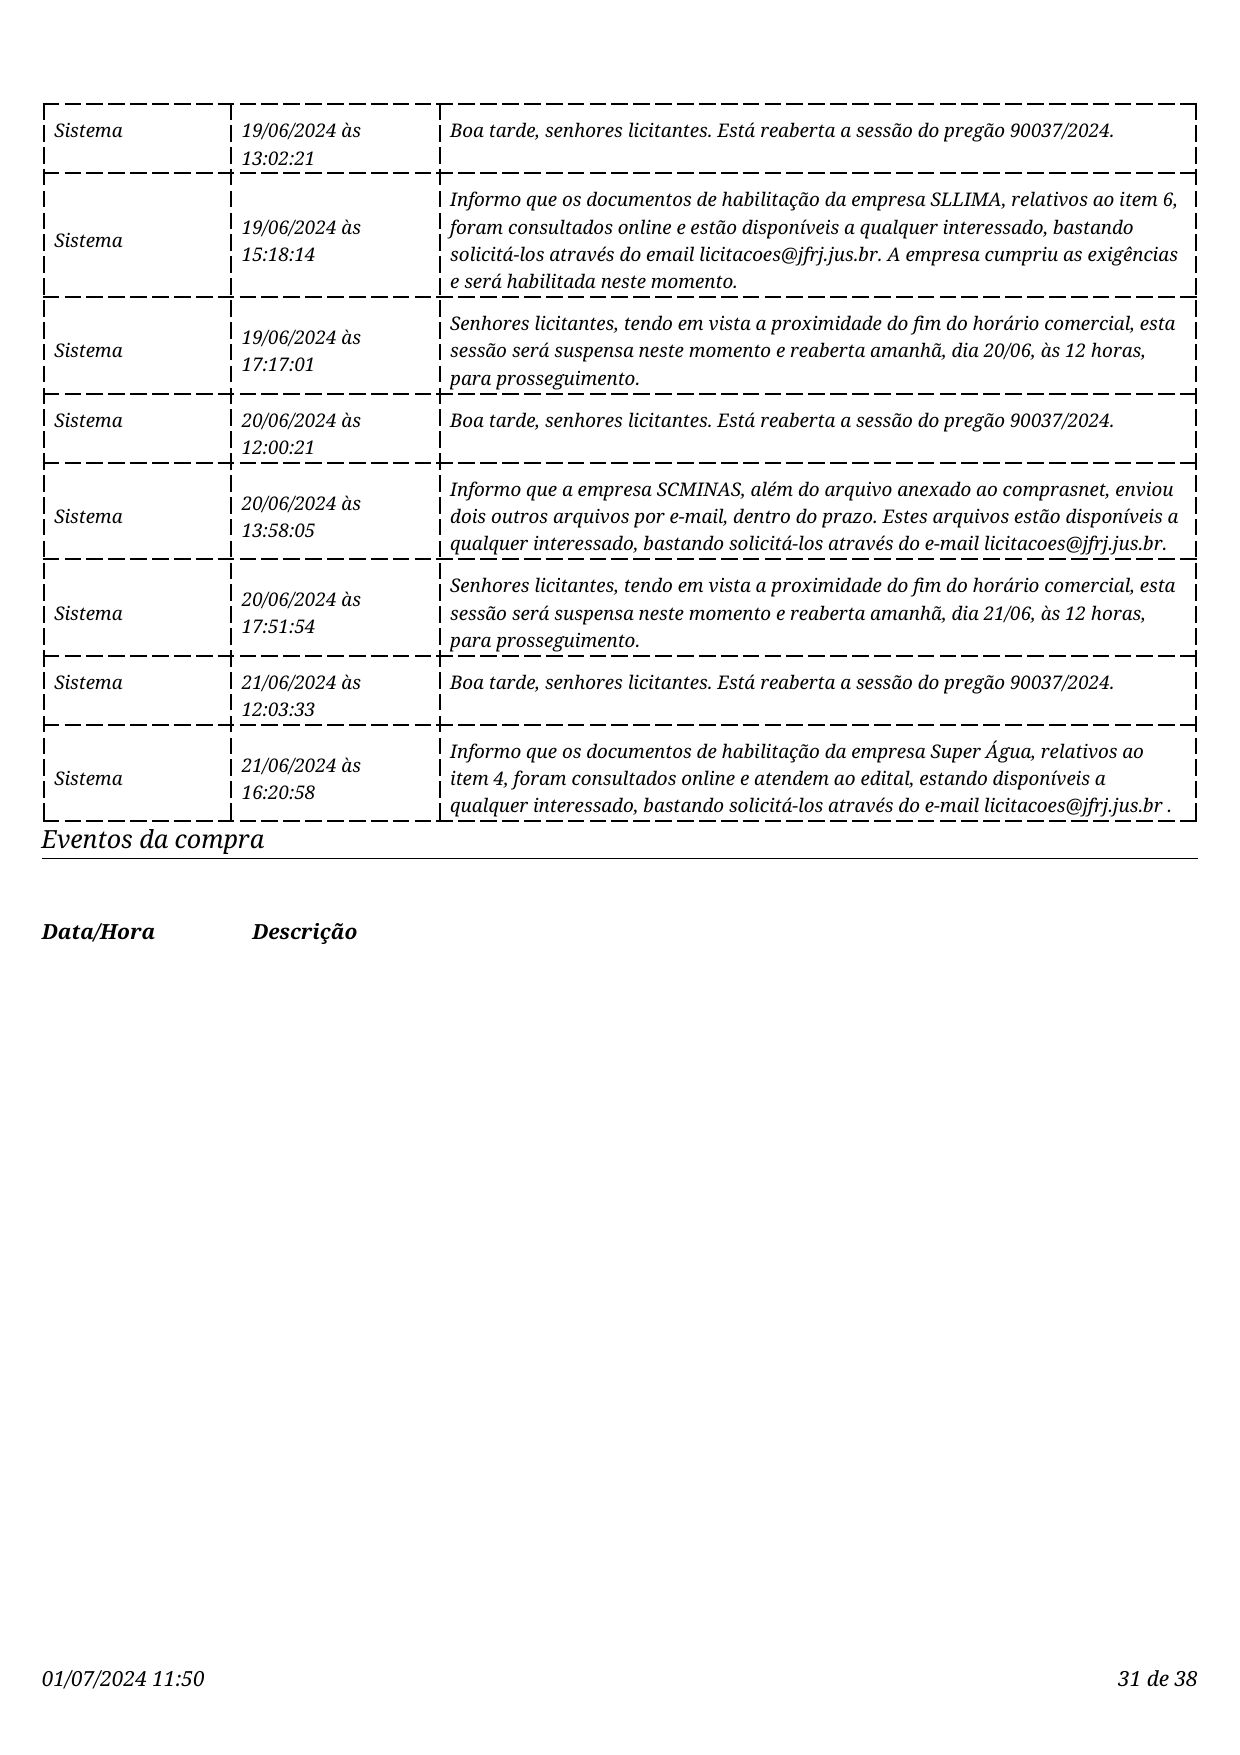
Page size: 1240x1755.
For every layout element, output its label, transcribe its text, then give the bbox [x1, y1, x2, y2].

table_cell Sistema [44, 103, 231, 172]
table_cell Informo que os documentos de habilitação da empresa Super Água, relativos ao item 4, foram consultados online e atendem ao edital, estando disponíveis a qualquer interessado, bastando solicitá-los através do e-mail licitacoes@jfrj.jus.br . [440, 724, 1196, 820]
table_cell Sistema [44, 393, 231, 462]
table_cell Sistema [44, 724, 231, 820]
table_cell Boa tarde, senhores licitantes. Está reaberta a sessão do pregão 90037/2024. [440, 393, 1196, 462]
table_cell Informo que os documentos de habilitação da empresa SLLIMA, relativos ao item 6, foram consultados online e estão disponíveis a qualquer interessado, bastando solicitá-los através do email licitacoes@jfrj.jus.br. A empresa cumpriu as exigências e será habilitada neste momento. [440, 172, 1196, 296]
table_cell 21/06/2024 às 12:03:33 [231, 655, 439, 724]
table_cell Boa tarde, senhores licitantes. Está reaberta a sessão do pregão 90037/2024. [440, 655, 1196, 724]
table_cell Sistema [44, 462, 231, 558]
table_cell Sistema [44, 296, 231, 392]
table_cell 19/06/2024 às 15:18:14 [231, 172, 439, 296]
table_cell 19/06/2024 às 17:17:01 [231, 296, 439, 392]
table_cell 20/06/2024 às 12:00:21 [231, 393, 439, 462]
table_cell Informo que a empresa SCMINAS, além do arquivo anexado ao comprasnet, enviou dois outros arquivos por e-mail, dentro do prazo. Estes arquivos estão disponíveis a qualquer interessado, bastando solicitá-los através do e-mail licitacoes@jfrj.jus.br. [440, 462, 1196, 558]
table_cell Senhores licitantes, tendo em vista a proximidade do fim do horário comercial, esta sessão será suspensa neste momento e reaberta amanhã, dia 20/06, às 12 horas, para prosseguimento. [440, 296, 1196, 392]
table_cell Sistema [44, 558, 231, 654]
table_cell Sistema [44, 655, 231, 724]
table_cell 19/06/2024 às 13:02:21 [231, 103, 439, 172]
text Data/Hora Descrição [42, 917, 1200, 946]
table_cell 20/06/2024 às 13:58:05 [231, 462, 439, 558]
table_cell Sistema [44, 172, 231, 296]
subtitle Eventos da compra [41, 822, 1200, 856]
table_cell Boa tarde, senhores licitantes. Está reaberta a sessão do pregão 90037/2024. [440, 103, 1196, 172]
table_cell 20/06/2024 às 17:51:54 [231, 558, 439, 654]
table_cell 21/06/2024 às 16:20:58 [231, 724, 439, 820]
table_cell Senhores licitantes, tendo em vista a proximidade do fim do horário comercial, esta sessão será suspensa neste momento e reaberta amanhã, dia 21/06, às 12 horas, para prosseguimento. [440, 558, 1196, 654]
